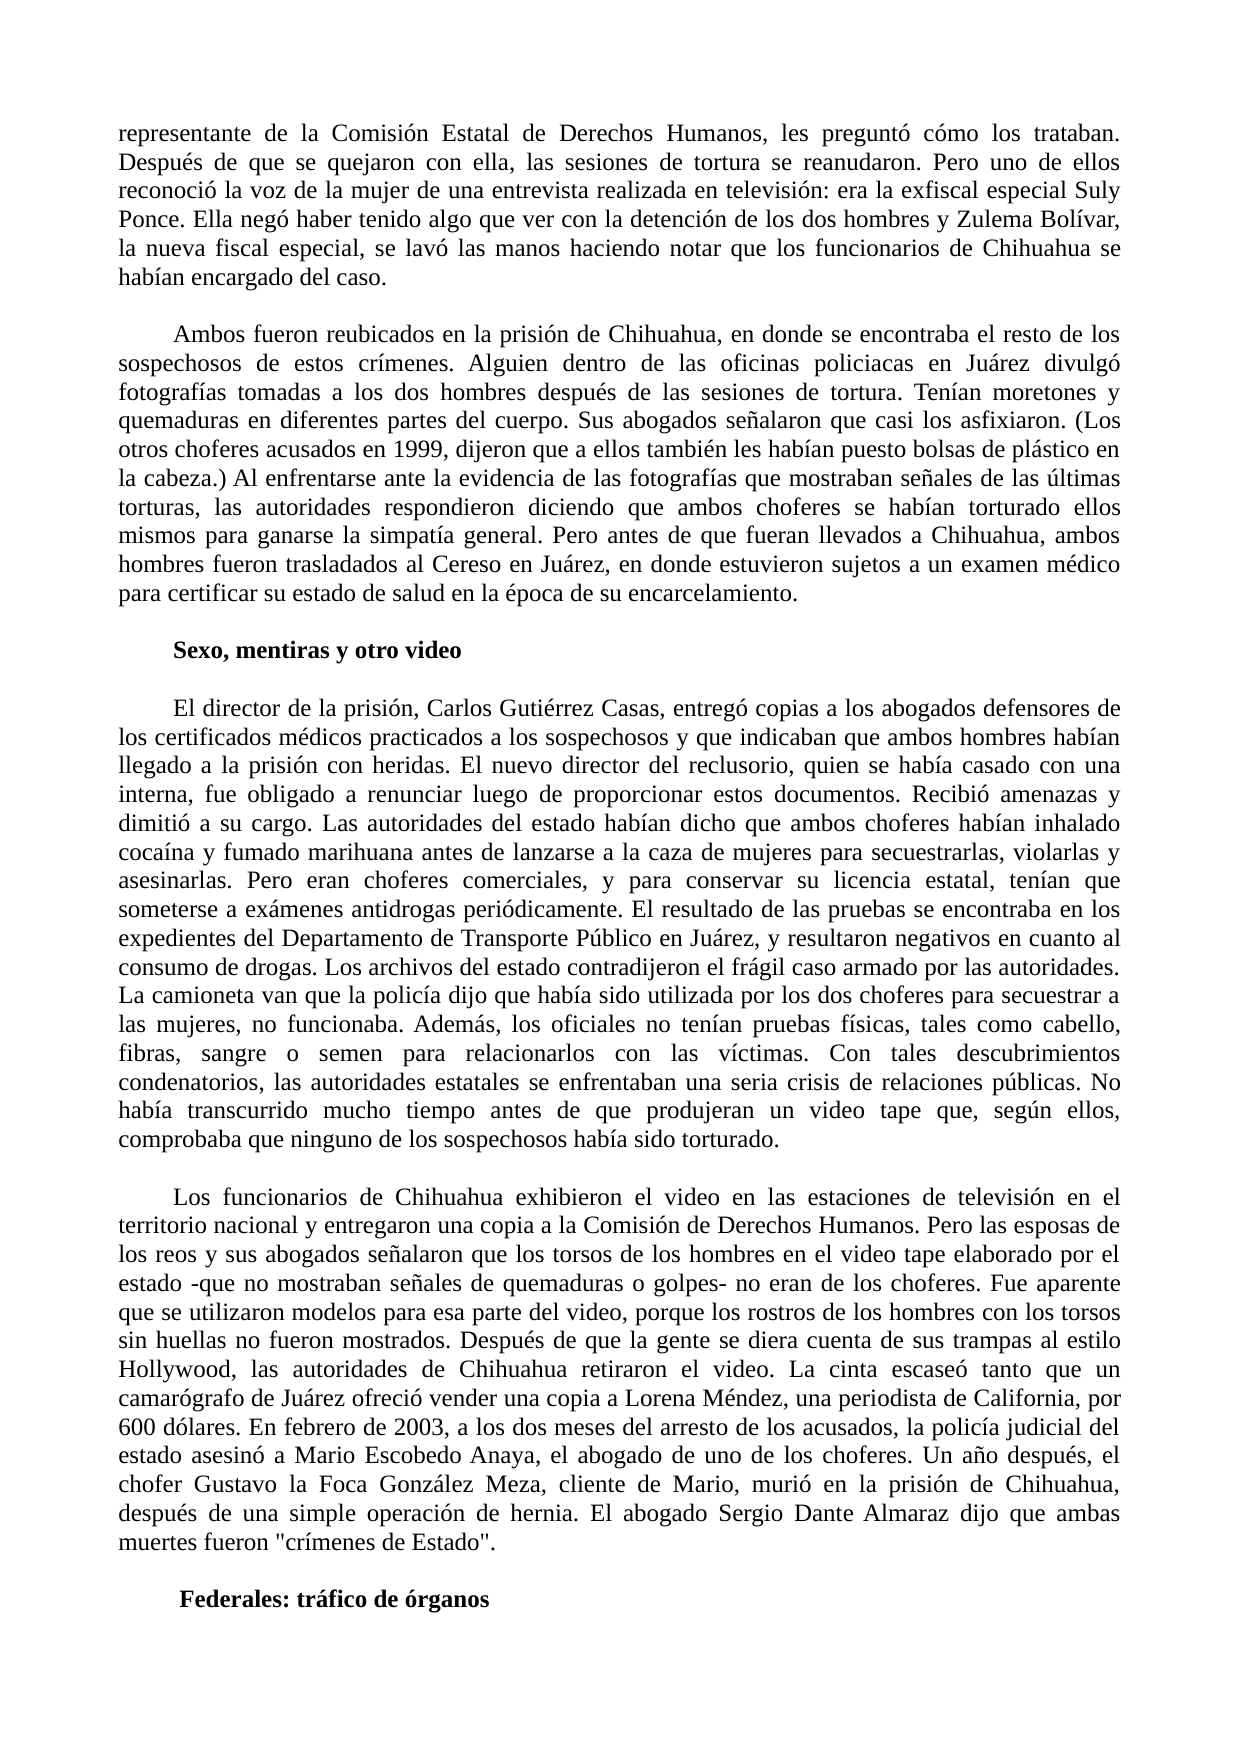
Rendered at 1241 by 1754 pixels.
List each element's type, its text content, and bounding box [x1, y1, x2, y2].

text El director de la prisión, Carlos Gutiérrez Casas, entregó copias a los abogados defensores de los certificados médicos practicados a los sospechosos y que indicaban que ambos hombres habían llegado a la prisión con heridas. El nuevo director del reclusorio, quien se había casado con una interna, fue obligado a renunciar luego de proporcionar estos documentos. Recibió amenazas y dimitió a su cargo. Las autoridades del estado habían dicho que ambos choferes habían inhalado cocaína y fumado marihuana antes de lanzarse a la caza de mujeres para secuestrarlas, violarlas y asesinarlas. Pero eran choferes comerciales, y para conservar su licencia estatal, tenían que someterse a exámenes antidrogas periódicamente. El resultado de las pruebas se encontraba en los expedientes del Departamento de Transporte Público en Juárez, y resultaron negativos en cuanto al consumo de drogas. Los archivos del estado contradijeron el frágil caso armado por las autoridades. La camioneta van que la policía dijo que había sido utilizada por los dos choferes para secuestrar a las mujeres, no funcionaba. Además, los oficiales no tenían pruebas físicas, tales como cabello, fibras, sangre o semen para relacionarlos con las víctimas. Con tales descubrimientos condenatorios, las autoridades estatales se enfrentaban una seria crisis de relaciones públicas. No había transcurrido mucho tiempo antes de que produjeran un video tape que, según ellos, comprobaba que ninguno de los sospechosos había sido torturado. [118, 693, 1122, 1153]
text Sexo, mentiras y otro video [118, 636, 1122, 664]
text representante de la Comisión Estatal de Derechos Humanos, les preguntó cómo los trataban. Después de que se quejaron con ella, las sesiones de tortura se reanudaron. Pero uno de ellos reconoció la voz de la mujer de una entrevista realizada en televisión: era la exfiscal especial Suly Ponce. Ella negó haber tenido algo que ver con la detención de los dos hombres y Zulema Bolívar, la nueva fiscal especial, se lavó las manos haciendo notar que los funcionarios de Chihuahua se habían encargado del caso. [118, 118, 1122, 291]
text Los funcionarios de Chihuahua exhibieron el video en las estaciones de televisión en el territorio nacional y entregaron una copia a la Comisión de Derechos Humanos. Pero las esposas de los reos y sus abogados señalaron que los torsos de los hombres en el video tape elaborado por el estado -que no mostraban señales de quemaduras o golpes- no eran de los choferes. Fue aparente que se utilizaron modelos para esa parte del video, porque los rostros de los hombres con los torsos sin huellas no fueron mostrados. Después de que la gente se diera cuenta de sus trampas al estilo Hollywood, las autoridades de Chihuahua retiraron el video. La cinta escaseó tanto que un camarógrafo de Juárez ofreció vender una copia a Lorena Méndez, una periodista de California, por 600 dólares. En febrero de 2003, a los dos meses del arresto de los acusados, la policía judicial del estado asesinó a Mario Escobedo Anaya, el abogado de uno de los choferes. Un año después, el chofer Gustavo la Foca González Meza, cliente de Mario, murió en la prisión de Chihuahua, después de una simple operación de hernia. El abogado Sergio Dante Almaraz dijo que ambas muertes fueron "crímenes de Estado". [118, 1182, 1122, 1556]
text Ambos fueron reubicados en la prisión de Chihuahua, en donde se encontraba el resto de los sospechosos de estos crímenes. Alguien dentro de las oficinas policiacas en Juárez divulgó fotografías tomadas a los dos hombres después de las sesiones de tortura. Tenían moretones y quemaduras en diferentes partes del cuerpo. Sus abogados señalaron que casi los asfixiaron. (Los otros choferes acusados en 1999, dijeron que a ellos también les habían puesto bolsas de plástico en la cabeza.) Al enfrentarse ante la evidencia de las fotografías que mostraban señales de las últimas torturas, las autoridades respondieron diciendo que ambos choferes se habían torturado ellos mismos para ganarse la simpatía general. Pero antes de que fueran llevados a Chihuahua, ambos hombres fueron trasladados al Cereso en Juárez, en donde estuvieron sujetos a un examen médico para certificar su estado de salud en la época de su encarcelamiento. [118, 319, 1122, 607]
text Federales: tráfico de órganos [118, 1584, 1122, 1613]
